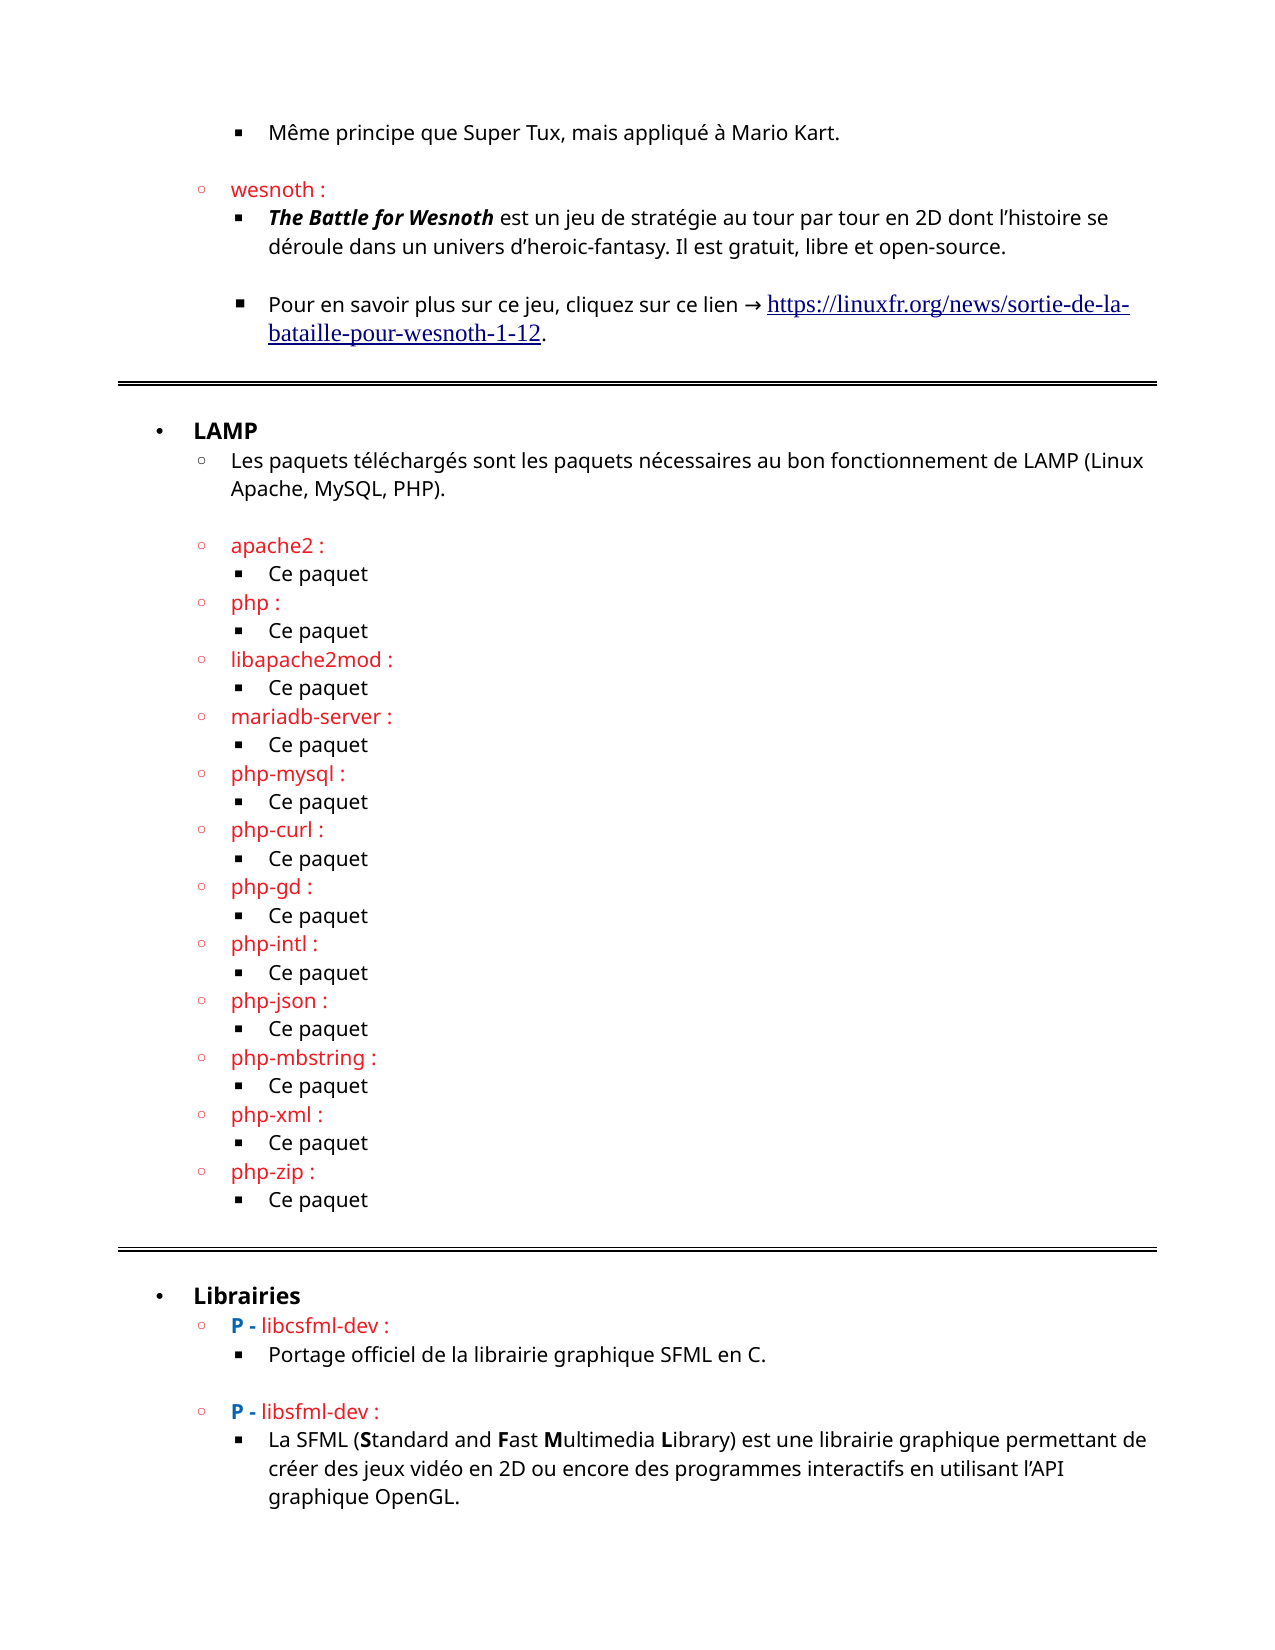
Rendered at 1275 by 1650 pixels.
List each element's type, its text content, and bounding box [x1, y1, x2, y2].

list Ce paquet [231, 1014, 1157, 1043]
list Ce paquet [231, 901, 1157, 929]
list Même principe que Super Tux, mais appliqué à Mario Kart. [231, 118, 1157, 147]
list php-curl : [193, 816, 1157, 844]
list php-json : [193, 986, 1157, 1014]
list apache2 : [193, 531, 1157, 559]
list P - libcsfml-dev : [193, 1311, 1157, 1340]
list Ce paquet [231, 1185, 1157, 1214]
list La SFML (Standard and Fast Multimedia Library) est une librairie graphique permettant de créer des jeux vidéo en 2D ou encore des programmes interactifs en utilisant l’API graphique OpenGL. [231, 1425, 1157, 1511]
list php-gd : [193, 872, 1157, 901]
list The Battle for Wesnoth est un jeu de stratégie au tour par tour en 2D dont l’histoire se déroule dans un univers d’heroic-fantasy. Il est gratuit, libre et open-source. [231, 203, 1157, 260]
list php-mbstring : [193, 1043, 1157, 1071]
list libapache2mod : [193, 645, 1157, 673]
list Ce paquet [231, 1128, 1157, 1157]
list Ce paquet [231, 844, 1157, 872]
list Portage officiel de la librairie graphique SFML en C. [231, 1340, 1157, 1368]
list Ce paquet [231, 559, 1157, 588]
list Ce paquet [231, 958, 1157, 986]
list mariadb-server : [193, 702, 1157, 730]
list Les paquets téléchargés sont les paquets nécessaires au bon fonctionnement de LAMP (Linux Apache, MySQL, PHP). [193, 446, 1157, 503]
list Ce paquet [231, 673, 1157, 702]
list Ce paquet [231, 787, 1157, 816]
list P - libsfml-dev : [193, 1397, 1157, 1425]
list php-zip : [193, 1157, 1157, 1185]
list Ce paquet [231, 730, 1157, 759]
list php-xml : [193, 1100, 1157, 1128]
list Pour en savoir plus sur ce jeu, cliquez sur ce lien → https://linuxfr.org/news/sortie-de-la-bataille-pour-wesnoth-1-12. [231, 289, 1157, 348]
list php-mysql : [193, 759, 1157, 787]
list LAMP [156, 414, 1157, 446]
list php-intl : [193, 929, 1157, 958]
list Librairies [156, 1280, 1157, 1311]
list Ce paquet [231, 616, 1157, 645]
list wesnoth : [193, 175, 1157, 203]
list Ce paquet [231, 1071, 1157, 1100]
list php : [193, 588, 1157, 616]
